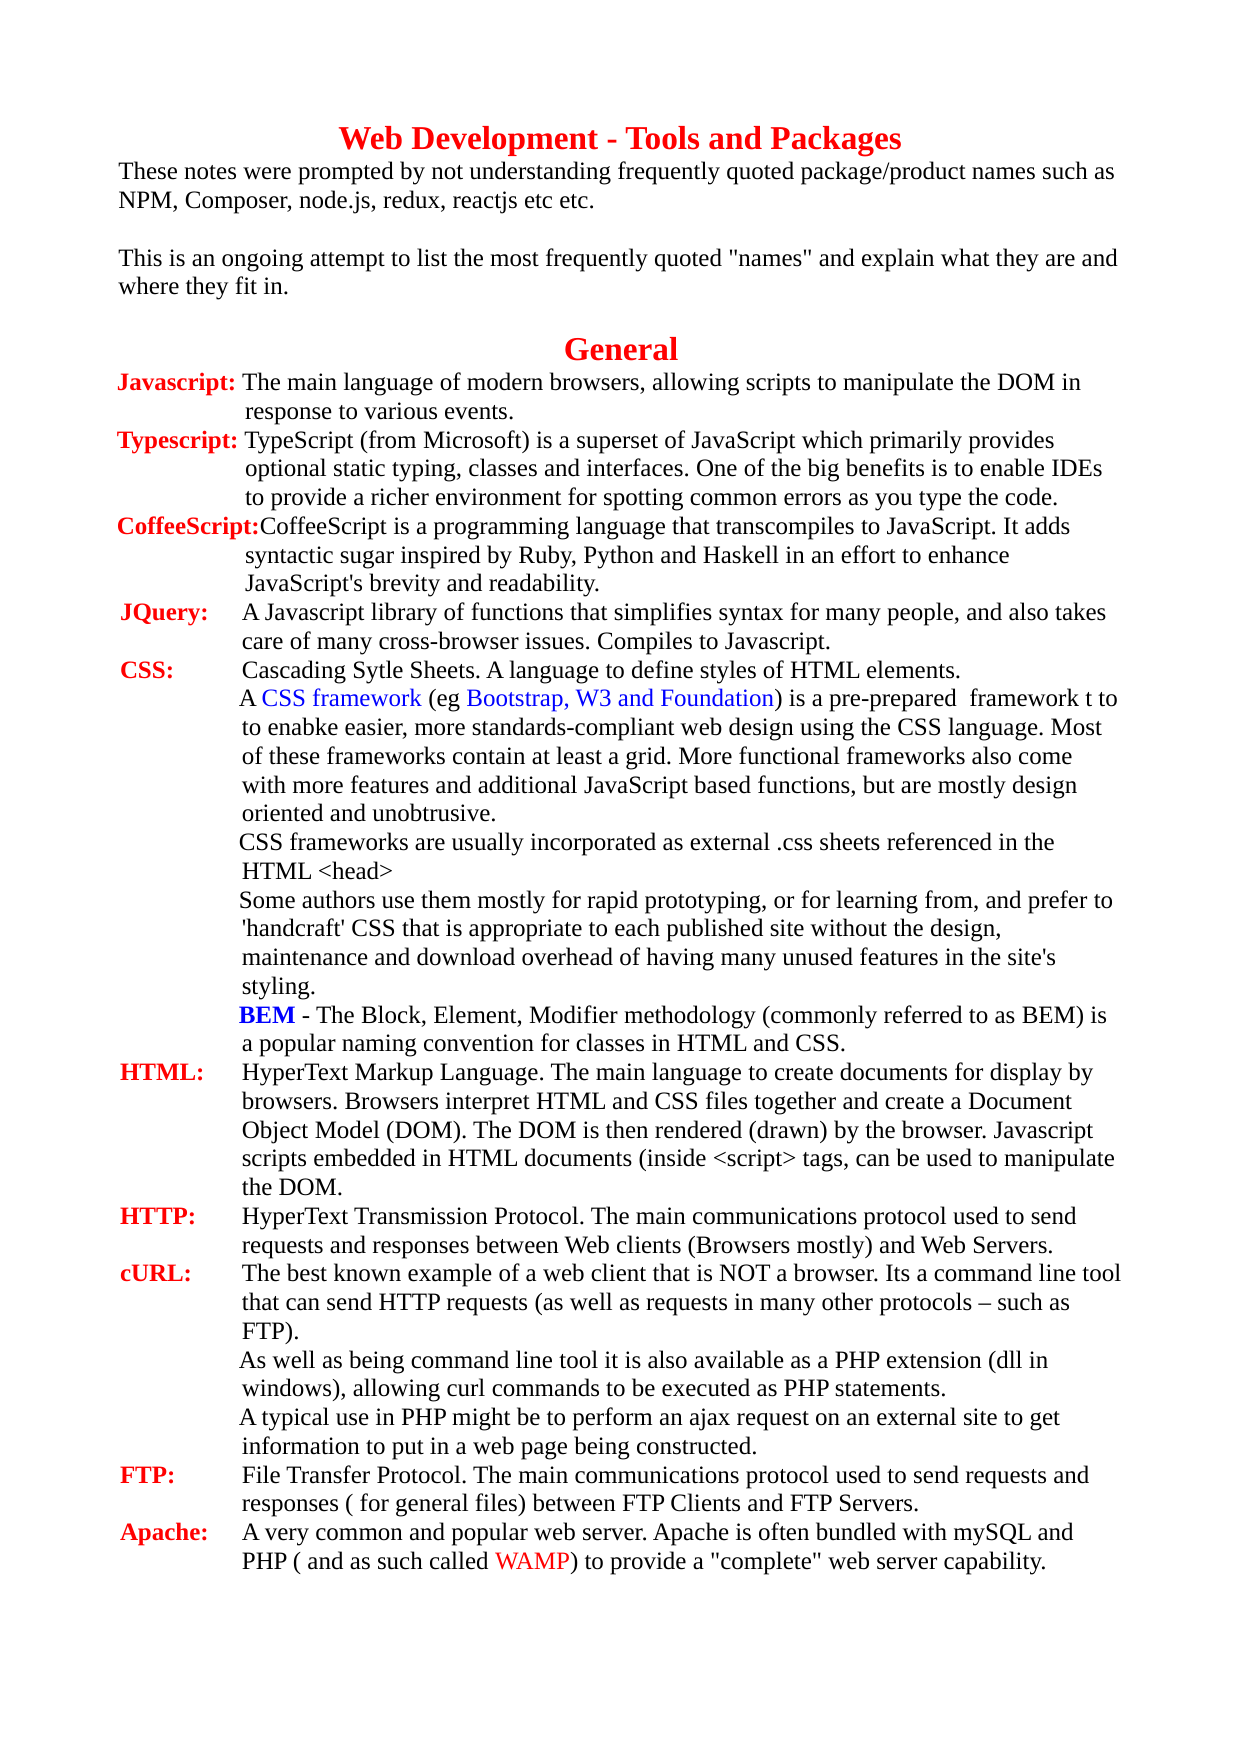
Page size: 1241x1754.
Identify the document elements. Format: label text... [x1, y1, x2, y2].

text cURL: The best known example of a web client that is NOT a browser. Its a command line tool that can send HTTP requests (as well as requests in many other protocols – such as FTP). [120, 1258, 1122, 1345]
text Apache: A very common and popular web server. Apache is often bundled with mySQL and PHP ( and as such called WAMP) to provide a "complete" web server capability. [120, 1517, 1122, 1575]
text Web Development - Tools and Packages [118, 118, 1122, 156]
text CSS: Cascading Sytle Sheets. A language to define styles of HTML elements. [120, 655, 1122, 683]
text HTML: HyperText Markup Language. The main language to create documents for display by browsers. Browsers interpret HTML and CSS files together and create a Document Object Model (DOM). The DOM is then rendered (drawn) by the browser. Javascript scripts embedded in HTML documents (inside <script> tags, can be used to manipulate the DOM. [120, 1057, 1122, 1201]
text CSS frameworks are usually incorporated as external .css sheets referenced in the HTML <head> [238, 827, 1122, 885]
text As well as being command line tool it is also available as a PHP extension (dll in windows), allowing curl commands to be executed as PHP statements. [238, 1345, 1122, 1402]
text A typical use in PHP might be to perform an ajax request on an external site to get information to put in a web page being constructed. [238, 1402, 1122, 1460]
text Typescript: TypeScript (from Microsoft) is a superset of JavaScript which primarily provides optional static typing, classes and interfaces. One of the big benefits is to enable IDEs to provide a richer environment for spotting common errors as you type the code. [117, 425, 1122, 511]
text JQuery: A Javascript library of functions that simplifies syntax for many people, and also takes care of many cross-browser issues. Compiles to Javascript. [120, 597, 1122, 655]
text Javascript: The main language of modern browsers, allowing scripts to manipulate the DOM in response to various events. [117, 367, 1122, 425]
text HTTP: HyperText Transmission Protocol. The main communications protocol used to send requests and responses between Web clients (Browsers mostly) and Web Servers. [120, 1201, 1122, 1258]
text A CSS framework (eg Bootstrap, W3 and Foundation) is a pre-prepared framework t to to enabke easier, more standards-compliant web design using the CSS language. Most of these frameworks contain at least a grid. More functional frameworks also come with more features and additional JavaScript based functions, but are mostly design oriented and unobtrusive. [238, 683, 1122, 827]
text FTP: File Transfer Protocol. The main communications protocol used to send requests and responses ( for general files) between FTP Clients and FTP Servers. [120, 1460, 1122, 1517]
text CoffeeScript:CoffeeScript is a programming language that transcompiles to JavaScript. It adds syntactic sugar inspired by Ruby, Python and Haskell in an effort to enhance JavaScript's brevity and readability. [117, 511, 1122, 597]
text General [120, 329, 1122, 367]
text Some authors use them mostly for rapid prototyping, or for learning from, and prefer to 'handcraft' CSS that is appropriate to each published site without the design, maintenance and download overhead of having many unused features in the site's styling. [238, 885, 1122, 1000]
text BEM - The Block, Element, Modifier methodology (commonly referred to as BEM) is a popular naming convention for classes in HTML and CSS. [238, 1000, 1122, 1057]
text This is an ongoing attempt to list the most frequently quoted "names" and explain what they are and where they fit in. [118, 243, 1122, 300]
text These notes were prompted by not understanding frequently quoted package/product names such as NPM, Composer, node.js, redux, reactjs etc etc. [118, 156, 1122, 214]
